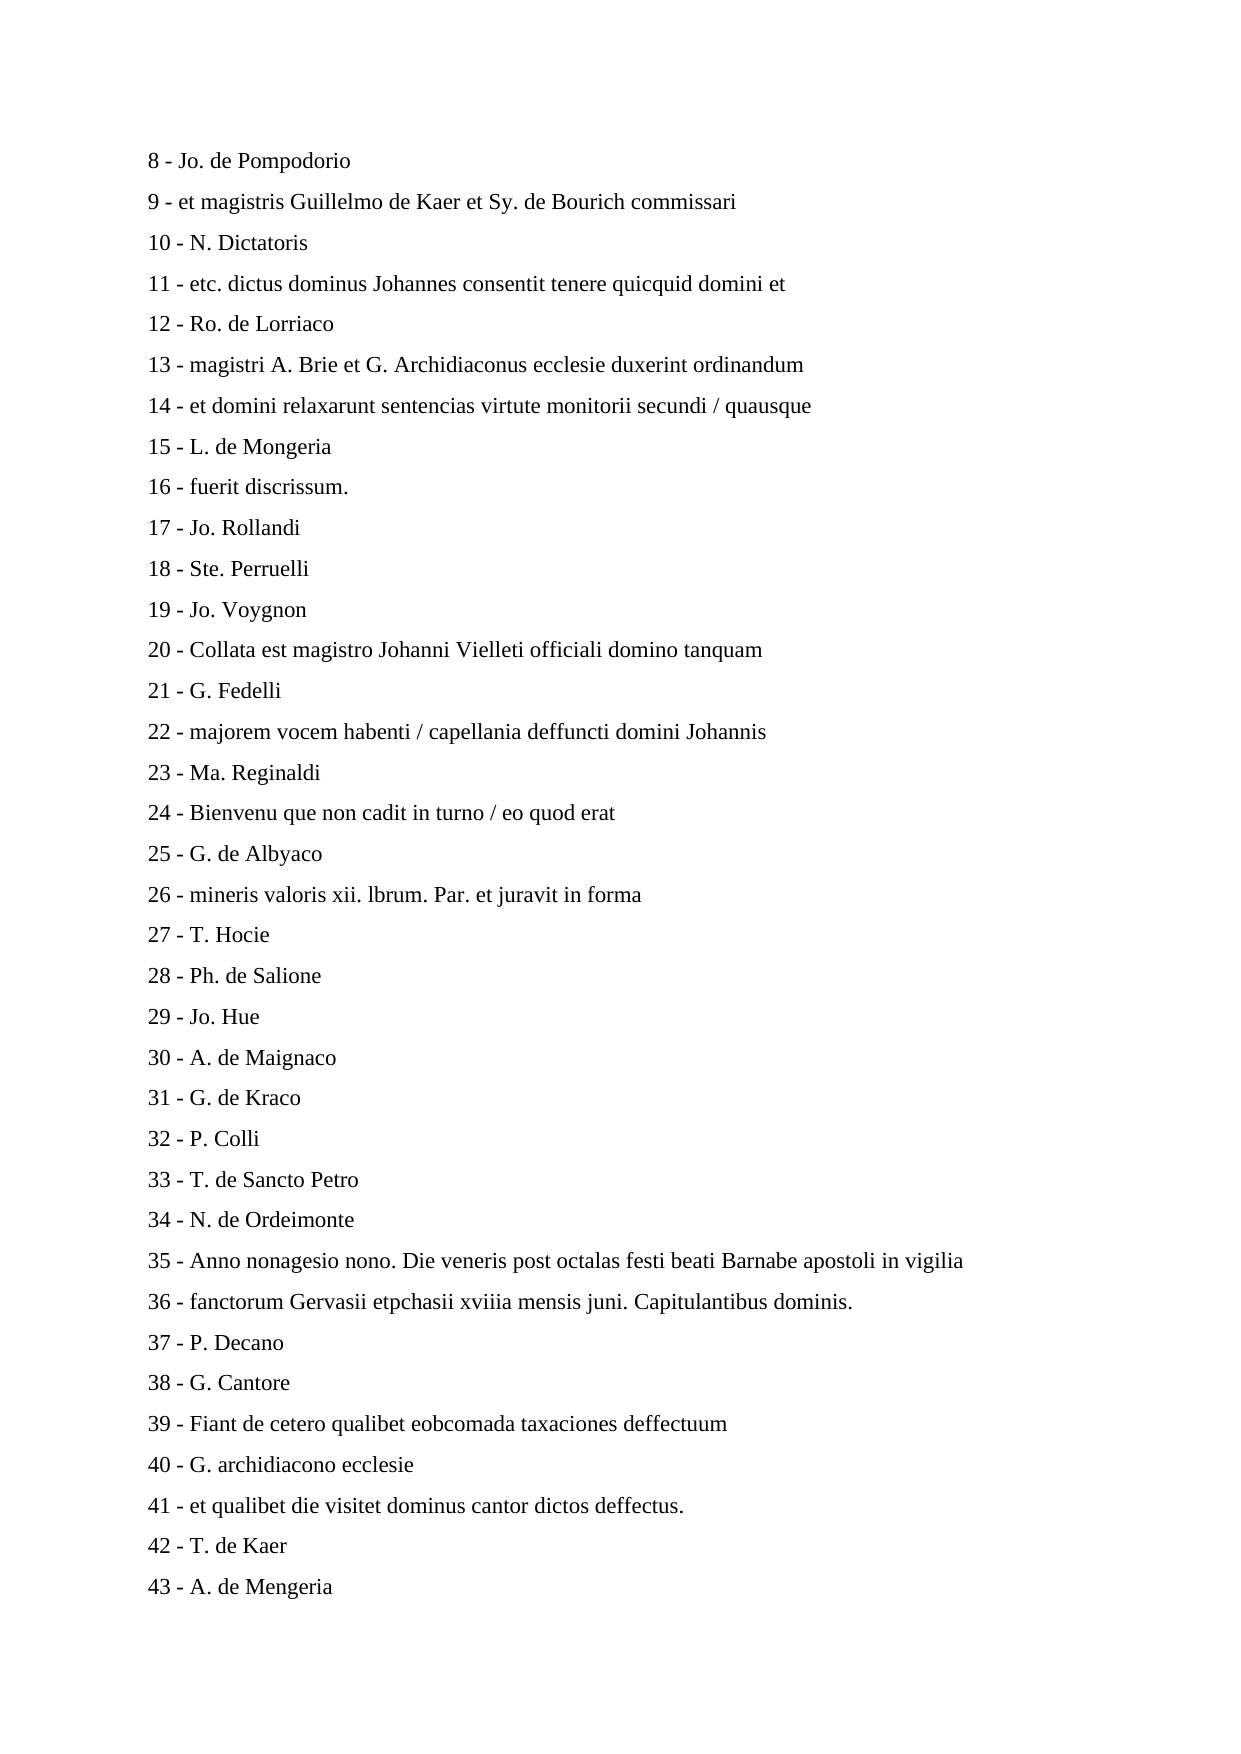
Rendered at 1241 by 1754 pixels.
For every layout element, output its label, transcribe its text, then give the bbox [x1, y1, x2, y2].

text 37 - P. Decano [148, 1329, 1093, 1355]
text 42 - T. de Kaer [148, 1532, 1093, 1559]
text 17 - Jo. Rollandi [148, 514, 1093, 541]
text 13 - magistri A. Brie et G. Archidiaconus ecclesie duxerint ordinandum [148, 351, 1093, 378]
text 20 - Collata est magistro Johanni Vielleti officiali domino tanquam [148, 636, 1093, 663]
text 33 - T. de Sancto Petro [148, 1166, 1093, 1192]
text 19 - Jo. Voygnon [148, 596, 1093, 622]
text 16 - fuerit discrissum. [148, 473, 1093, 500]
text 41 - et qualibet die visitet dominus cantor dictos deffectus. [148, 1492, 1093, 1518]
text 31 - G. de Kraco [148, 1084, 1093, 1111]
text 32 - P. Colli [148, 1125, 1093, 1151]
text 23 - Ma. Reginaldi [148, 758, 1093, 785]
text 36 - fanctorum Gervasii etpchasii xviiia mensis juni. Capitulantibus dominis. [148, 1288, 1093, 1314]
text 18 - Ste. Perruelli [148, 555, 1093, 581]
text 27 - T. Hocie [148, 921, 1093, 948]
text 25 - G. de Albyaco [148, 840, 1093, 866]
text 15 - L. de Mongeria [148, 433, 1093, 459]
text 24 - Bienvenu que non cadit in turno / eo quod erat [148, 799, 1093, 826]
text 14 - et domini relaxarunt sentencias virtute monitorii secundi / quausque [148, 392, 1093, 418]
text 40 - G. archidiacono ecclesie [148, 1451, 1093, 1477]
text 26 - mineris valoris xii. lbrum. Par. et juravit in forma [148, 881, 1093, 907]
text 8 - Jo. de Pompodorio [148, 148, 1093, 174]
text 21 - G. Fedelli [148, 677, 1093, 703]
text 34 - N. de Ordeimonte [148, 1207, 1093, 1233]
text 9 - et magistris Guillelmo de Kaer et Sy. de Bourich commissari [148, 188, 1093, 215]
text 12 - Ro. de Lorriaco [148, 311, 1093, 337]
text 29 - Jo. Hue [148, 1003, 1093, 1029]
text 35 - Anno nonagesio nono. Die veneris post octalas festi beati Barnabe apostoli in vigilia [148, 1247, 1093, 1274]
text 39 - Fiant de cetero qualibet eobcomada taxaciones deffectuum [148, 1410, 1093, 1437]
text 22 - majorem vocem habenti / capellania deffuncti domini Johannis [148, 718, 1093, 744]
text 43 - A. de Mengeria [148, 1573, 1093, 1599]
text 10 - N. Dictatoris [148, 229, 1093, 255]
text 11 - etc. dictus dominus Johannes consentit tenere quicquid domini et [148, 270, 1093, 296]
text 28 - Ph. de Salione [148, 962, 1093, 988]
text 38 - G. Cantore [148, 1369, 1093, 1396]
text 30 - A. de Maignaco [148, 1044, 1093, 1070]
